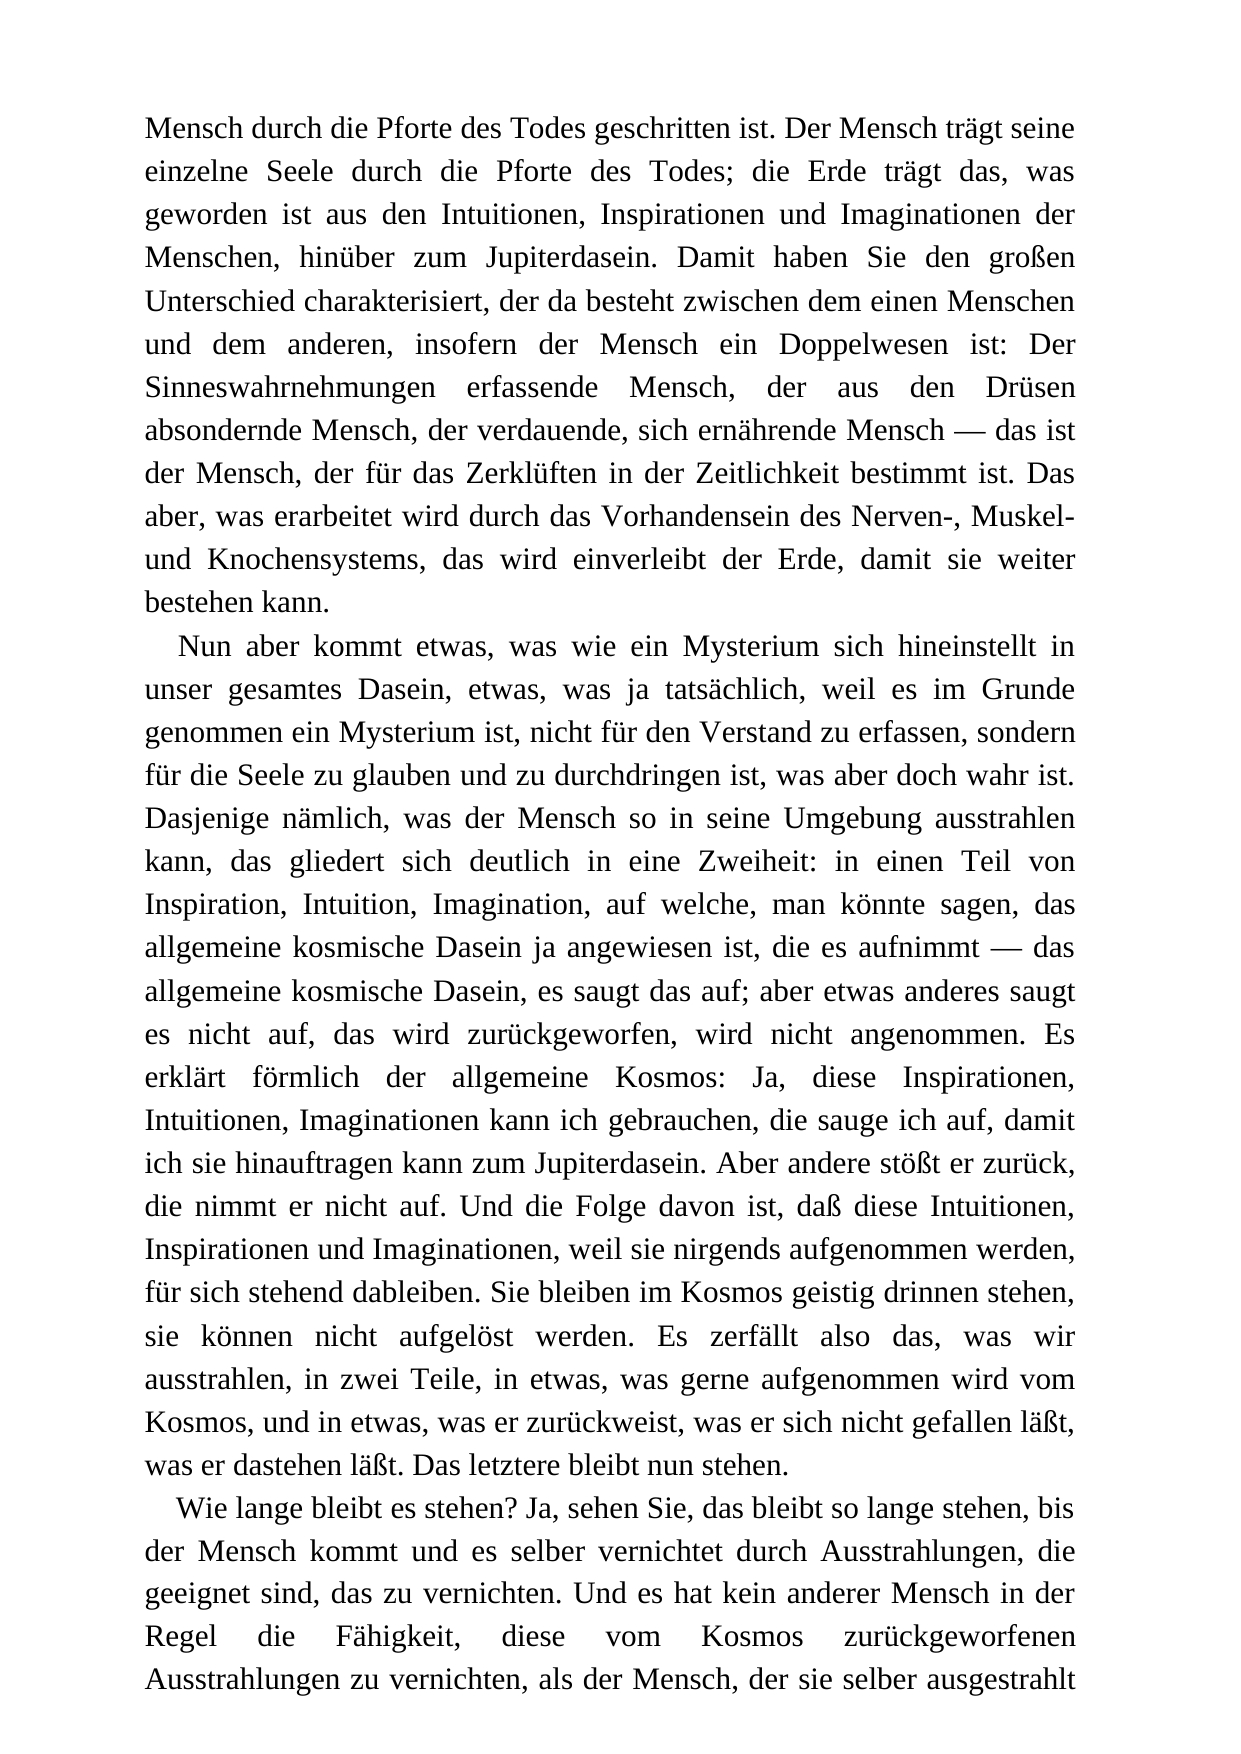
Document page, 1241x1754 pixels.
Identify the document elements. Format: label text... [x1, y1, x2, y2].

text Nun aber kommt etwas, was wie ein Mysterium sich hineinstellt in unser gesamtes Dasein, etwas, was ja tatsächlich, weil es im Grunde genommen ein Mysterium ist, nicht für den Verstand zu erfassen, sondern für die Seele zu glauben und zu durchdringen ist, was aber doch wahr ist. Dasjenige nämlich, was der Mensch so in seine Umgebung ausstrahlen kann, das gliedert sich deutlich in eine Zweiheit: in einen Teil von Inspiration, Intuition, Imagination, auf welche, man könnte sagen, das allgemeine kosmische Dasein ja angewiesen ist, die es aufnimmt — das allgemeine kosmische Dasein, es saugt das auf; aber etwas anderes saugt es nicht auf, das wird zurückgeworfen, wird nicht angenommen. Es erklärt förmlich der allgemeine Kosmos: Ja, diese Inspirationen, Intuitionen, Imaginationen kann ich gebrauchen, die sauge ich auf, damit ich sie hinauftragen kann zum Jupiterdasein. Aber andere stößt er zurück, die nimmt er nicht auf. Und die Folge davon ist, daß diese Intuitionen, Inspirationen und Imaginationen, weil sie nirgends aufgenommen werden, für sich stehend dableiben. Sie bleiben im Kosmos geistig drinnen stehen, sie können nicht aufgelöst werden. Es zerfällt also das, was wir ausstrahlen, in zwei Teile, in etwas, was gerne aufgenommen wird vom Kosmos, und in etwas, was er zurückweist, was er sich nicht gefallen läßt, was er dastehen läßt. Das letztere bleibt nun stehen. [144, 627, 1076, 1482]
text Wie lange bleibt es stehen? Ja, sehen Sie, das bleibt so lange stehen, bis der Mensch kommt und es selber vernichtet durch Ausstrahlungen, die geeignet sind, das zu vernichten. Und es hat kein anderer Mensch in der Regel die Fähigkeit, diese vom Kosmos zurückgeworfenen Ausstrahlungen zu vernichten, als der Mensch, der sie selber ausgestrahlt [144, 1489, 1076, 1696]
text Mensch durch die Pforte des Todes geschritten ist. Der Mensch trägt seine einzelne Seele durch die Pforte des Todes; die Erde trägt das, was geworden ist aus den Intuitionen, Inspirationen und Imaginationen der Menschen, hinüber zum Jupiterdasein. Damit haben Sie den großen Unterschied charakterisiert, der da besteht zwischen dem einen Menschen und dem anderen, insofern der Mensch ein Doppelwesen ist: Der Sinneswahrnehmungen erfassende Mensch, der aus den Drüsen absondernde Mensch, der verdauende, sich ernährende Mensch — das ist der Mensch, der für das Zerklüften in der Zeitlichkeit bestimmt ist. Das aber, was erarbeitet wird durch das Vorhandensein des Nerven-, Muskel- und Knochensystems, das wird einverleibt der Erde, damit sie weiter bestehen kann. [144, 109, 1076, 619]
